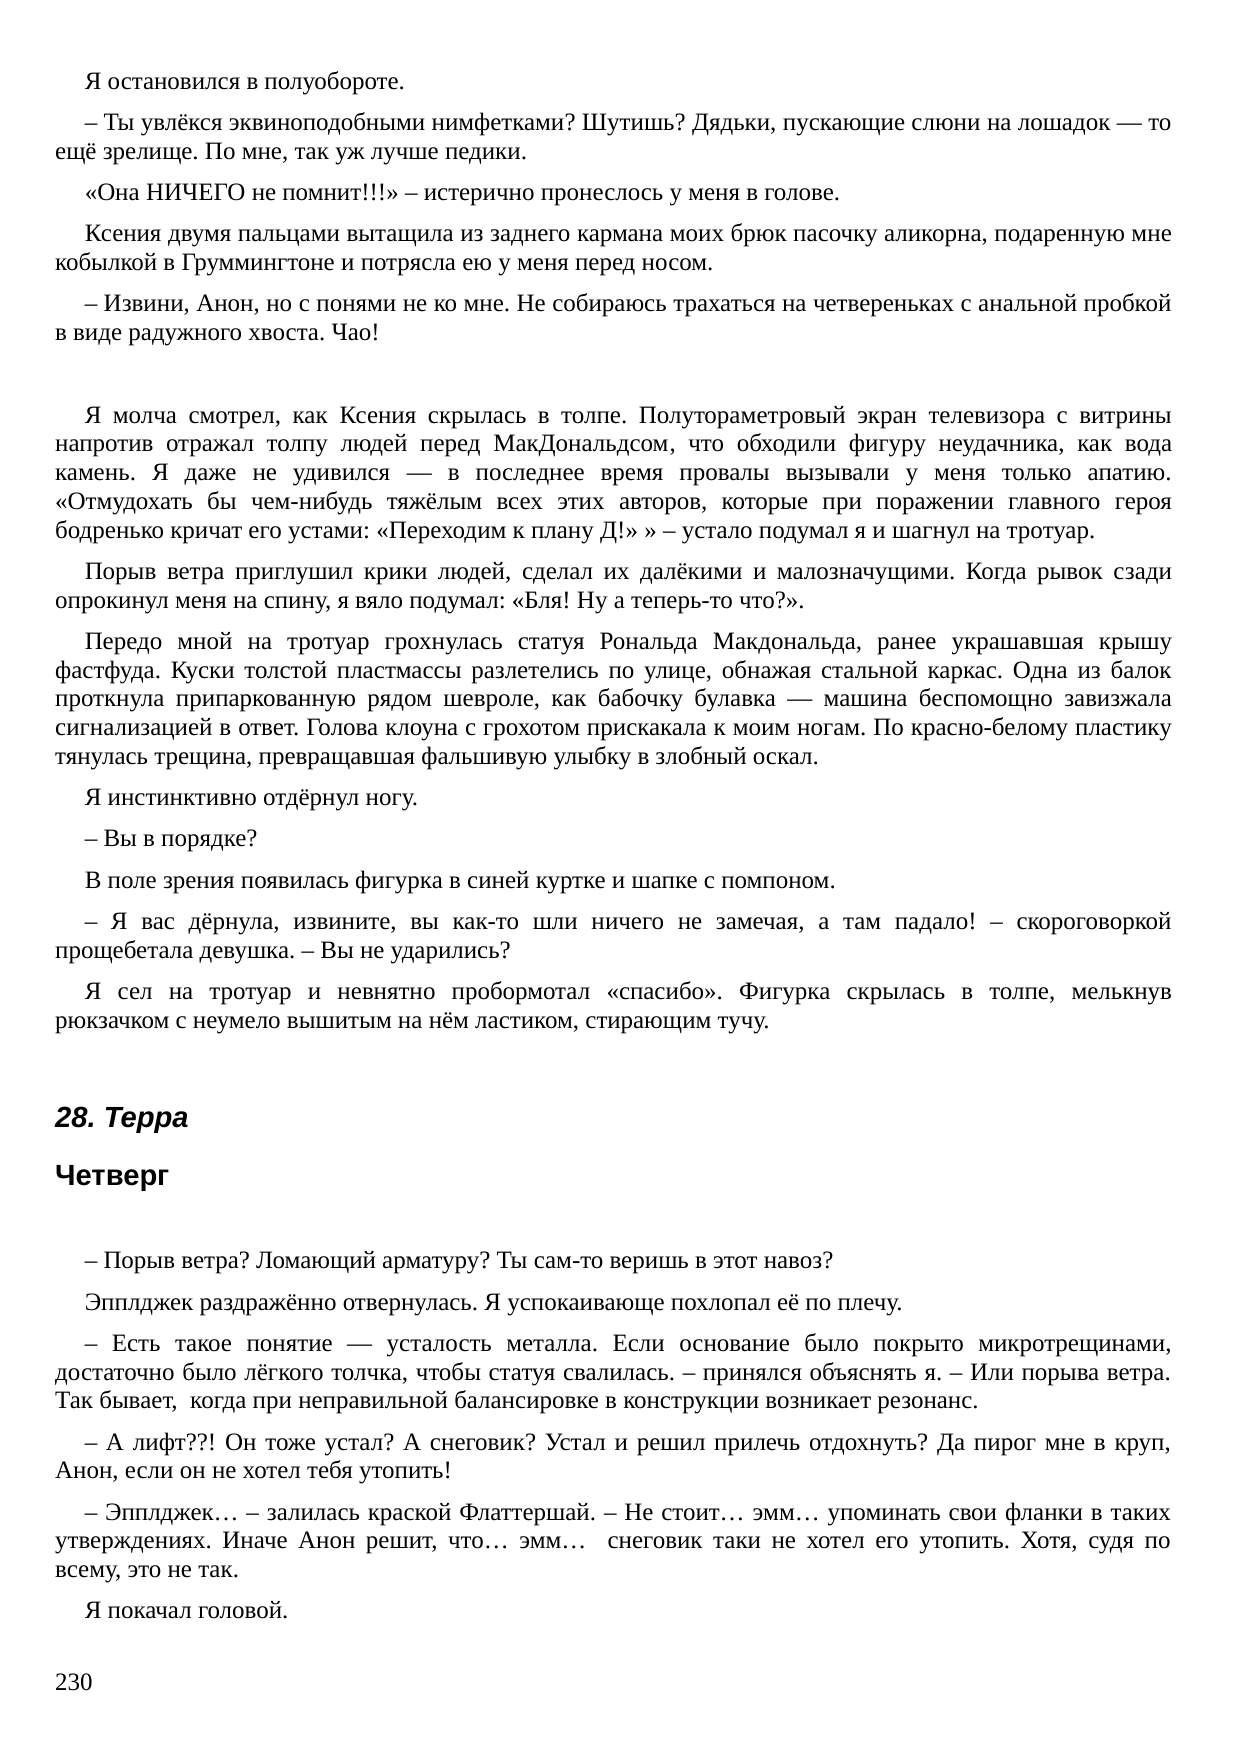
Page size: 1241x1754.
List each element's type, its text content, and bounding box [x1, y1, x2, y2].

text – Я вас дёрнула, извините, вы как-то шли ничего не замечая, а там падало! – скороговоркой прощебетала девушка. – Вы не ударились? [55, 906, 1173, 963]
text Порыв ветра приглушил крики людей, сделал их далёкими и малозначущими. Когда рывок сзади опрокинул меня на спину, я вяло подумал: «Бля! Ну а теперь-то что?». [55, 556, 1173, 613]
text Передо мной на тротуар грохнулась статуя Рональда Макдональда, ранее украшавшая крышу фастфуда. Куски толстой пластмассы разлетелись по улице, обнажая стальной каркас. Одна из балок проткнула припаркованную рядом шевроле, как бабочку булавка — машина беспомощно завизжала сигнализацией в ответ. Голова клоуна с грохотом прискакала к моим ногам. По красно-белому пластику тянулась трещина, превращавшая фальшивую улыбку в злобный оскал. [55, 626, 1173, 770]
text Я сел на тротуар и невнятно пробормотал «спасибо». Фигурка скрылась в толпе, мелькнув рюкзачком с неумело вышитым на нём ластиком, стирающим тучу. [55, 976, 1173, 1033]
text – Вы в порядке? [55, 823, 1173, 852]
text – Есть такое понятие — усталость металла. Если основание было покрыто микротрещинами, достаточно было лёгкого толчка, чтобы статуя свалилась. – принялся объяснять я. – Или порыва ветра. Так бывает, когда при неправильной балансировке в конструкции возникает резонанс. [55, 1328, 1173, 1414]
text – А лифт??! Он тоже устал? А снеговик? Устал и решил прилечь отдохнуть? Да пирог мне в круп, Анон, если он не хотел тебя утопить! [55, 1427, 1173, 1484]
text – Извини, Анон, но с понями не ко мне. Не собираюсь трахаться на четвереньках с анальной пробкой в виде радужного хвоста. Чао! [55, 288, 1173, 346]
text Я покачал головой. [55, 1596, 1173, 1624]
text – Эпплджек… – залилась краской Флаттершай. – Не стоит… эмм… упоминать свои фланки в таких утверждениях. Иначе Анон решит, что… эмм… снеговик таки не хотел его утопить. Хотя, судя по всему, это не так. [55, 1497, 1173, 1583]
text – Ты увлёкся эквиноподобными нимфетками? Шутишь? Дядьки, пускающие слюни на лошадок — то ещё зрелище. По мне, так уж лучше педики. [55, 107, 1173, 165]
text Я инстинктивно отдёрнул ногу. [55, 782, 1173, 811]
text – Порыв ветра? Ломающий арматуру? Ты сам-то веришь в этот навоз? [55, 1246, 1173, 1274]
text В поле зрения появилась фигурка в синей куртке и шапке с помпоном. [55, 865, 1173, 893]
subtitle 28. Терра [55, 1100, 1173, 1133]
text «Она НИЧЕГО не помнит!!!» – истерично пронеслось у меня в голове. [55, 177, 1173, 206]
subtitle Четверг [55, 1158, 1173, 1192]
text Ксения двумя пальцами вытащила из заднего кармана моих брюк пасочку аликорна, подаренную мне кобылкой в Груммингтоне и потрясла ею у меня перед носом. [55, 218, 1173, 276]
text Я молча смотрел, как Ксения скрылась в толпе. Полутораметровый экран телевизора с витрины напротив отражал толпу людей перед МакДональдсом, что обходили фигуру неудачника, как вода камень. Я даже не удивился — в последнее время провалы вызывали у меня только апатию. «Отмудохать бы чем-нибудь тяжёлым всех этих авторов, которые при поражении главного героя бодренько кричат его устами: «Переходим к плану Д!» » – устало подумал я и шагнул на тротуар. [55, 400, 1173, 543]
text Я остановился в полуобороте. [55, 66, 1173, 95]
text Эпплджек раздражённо отвернулась. Я успокаивающе похлопал её по плечу. [55, 1287, 1173, 1316]
